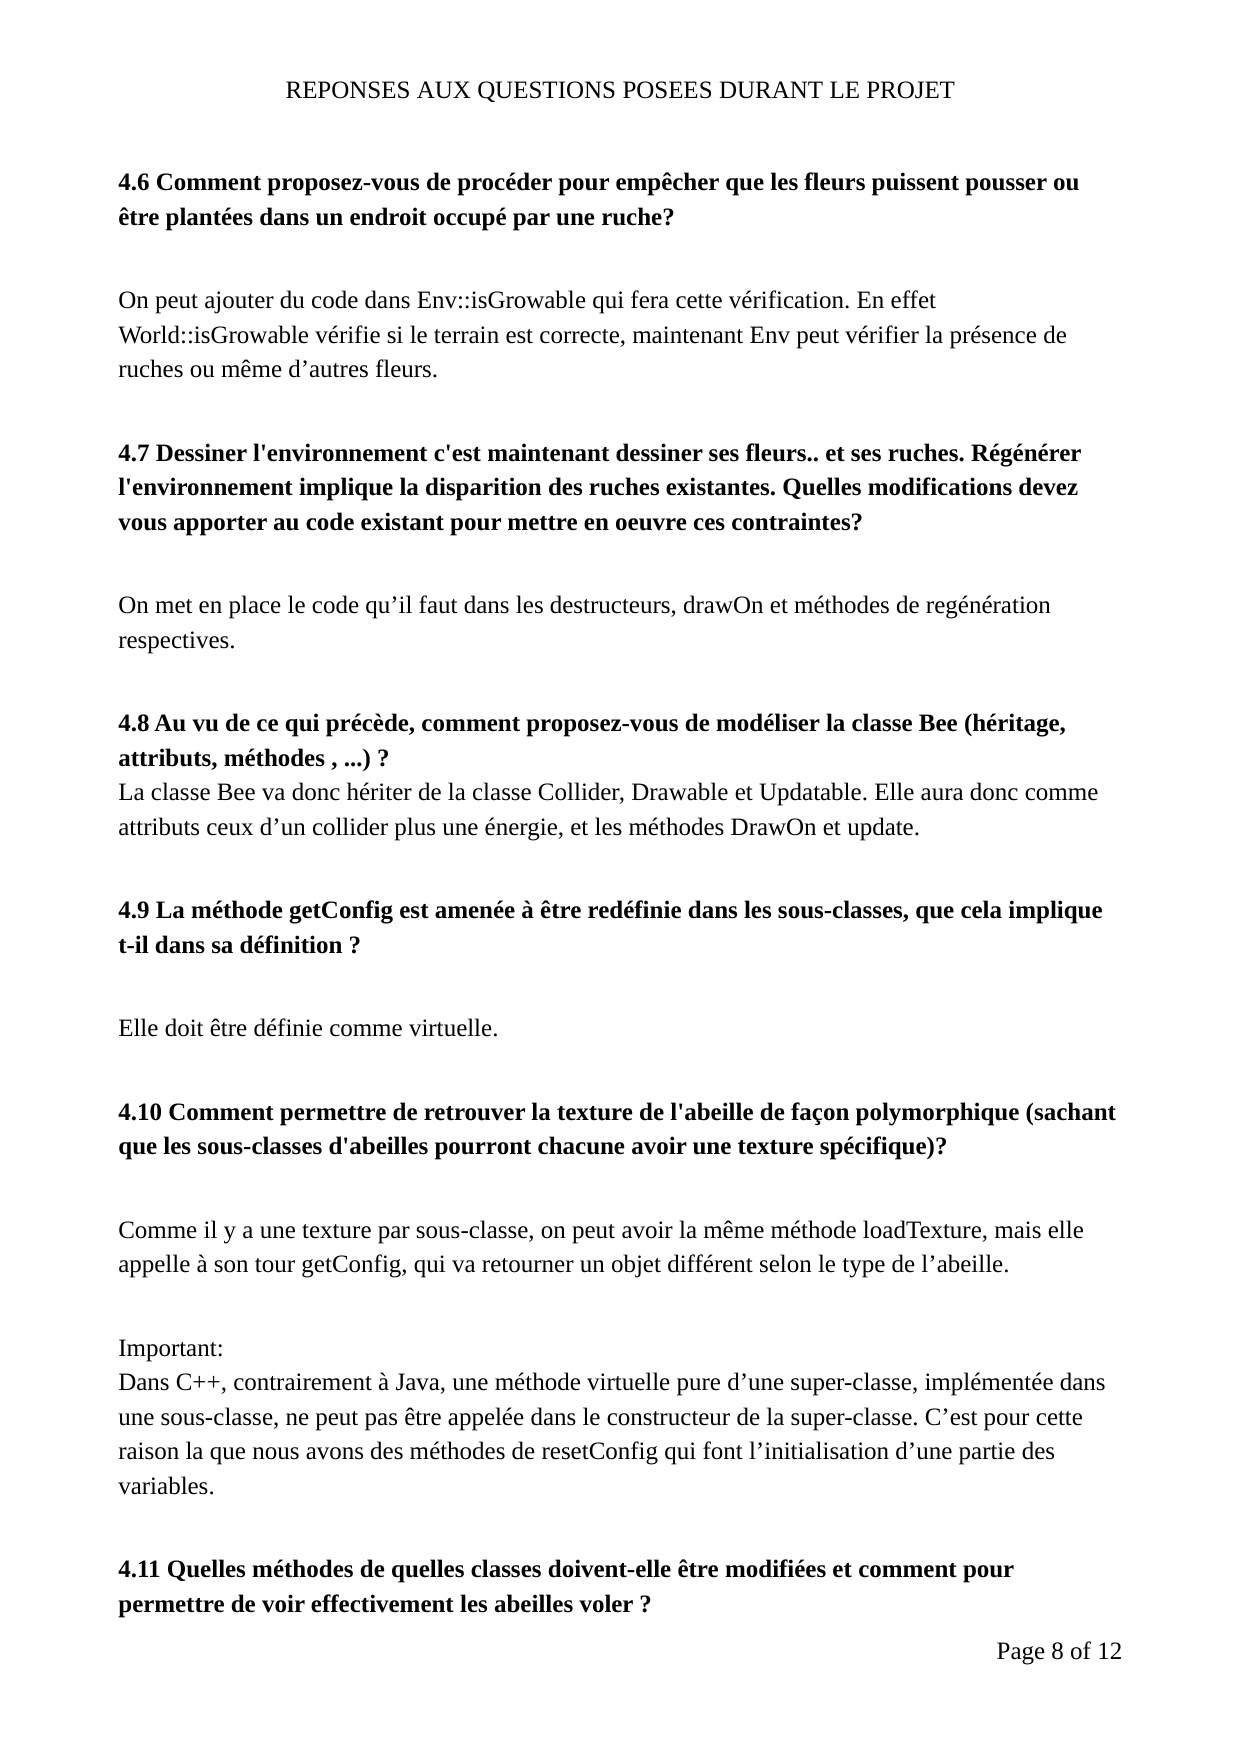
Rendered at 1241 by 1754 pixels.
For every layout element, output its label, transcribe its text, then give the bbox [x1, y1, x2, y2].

text 4.8 Au vu de ce qui précède, comment proposez-vous de modéliser la classe Bee (héritage, attributs, méthodes , ...) ? [118, 708, 1122, 771]
text 4.7 Dessiner l'environnement c'est maintenant dessiner ses fleurs.. et ses ruches. Régénérer l'environnement implique la disparition des ruches existantes. Quelles modifications devez vous apporter au code existant pour mettre en oeuvre ces contraintes? [118, 438, 1122, 535]
text 4.9 La méthode getConfig est amenée à être redéfinie dans les sous-classes, que cela implique t-il dans sa définition ? [118, 895, 1122, 958]
text On met en place le code qu’il faut dans les destructeurs, drawOn et méthodes de regénération respectives. [118, 590, 1122, 653]
text 4.10 Comment permettre de retrouver la texture de l'abeille de façon polymorphique (sachant que les sous-classes d'abeilles pourront chacune avoir une texture spécifique)? [118, 1097, 1122, 1160]
text 4.6 Comment proposez-vous de procéder pour empêcher que les fleurs puissent pousser ou être plantées dans un endroit occupé par une ruche? [118, 167, 1122, 230]
text On peut ajouter du code dans Env::isGrowable qui fera cette vérification. En effet World::isGrowable vérifie si le terrain est correcte, maintenant Env peut vérifier la présence de ruches ou même d’autres fleurs. [118, 285, 1122, 383]
text Dans C++, contrairement à Java, une méthode virtuelle pure d’une super-classe, implémentée dans une sous-classe, ne peut pas être appelée dans le constructeur de la super-classe. C’est pour cette raison la que nous avons des méthodes de resetConfig qui font l’initialisation d’une partie des variables. [118, 1367, 1122, 1499]
text Important: [118, 1333, 1122, 1362]
text La classe Bee va donc hériter de la classe Collider, Drawable et Updatable. Elle aura donc comme attributs ceux d’un collider plus une énergie, et les méthodes DrawOn et update. [118, 777, 1122, 840]
text 4.11 Quelles méthodes de quelles classes doivent-elle être modifiées et comment pour permettre de voir effectivement les abeilles voler ? [118, 1554, 1122, 1617]
text Elle doit être définie comme virtuelle. [118, 1013, 1122, 1042]
text Comme il y a une texture par sous-classe, on peut avoir la même méthode loadTexture, mais elle appelle à son tour getConfig, qui va retourner un objet différent selon le type de l’abeille. [118, 1215, 1122, 1278]
